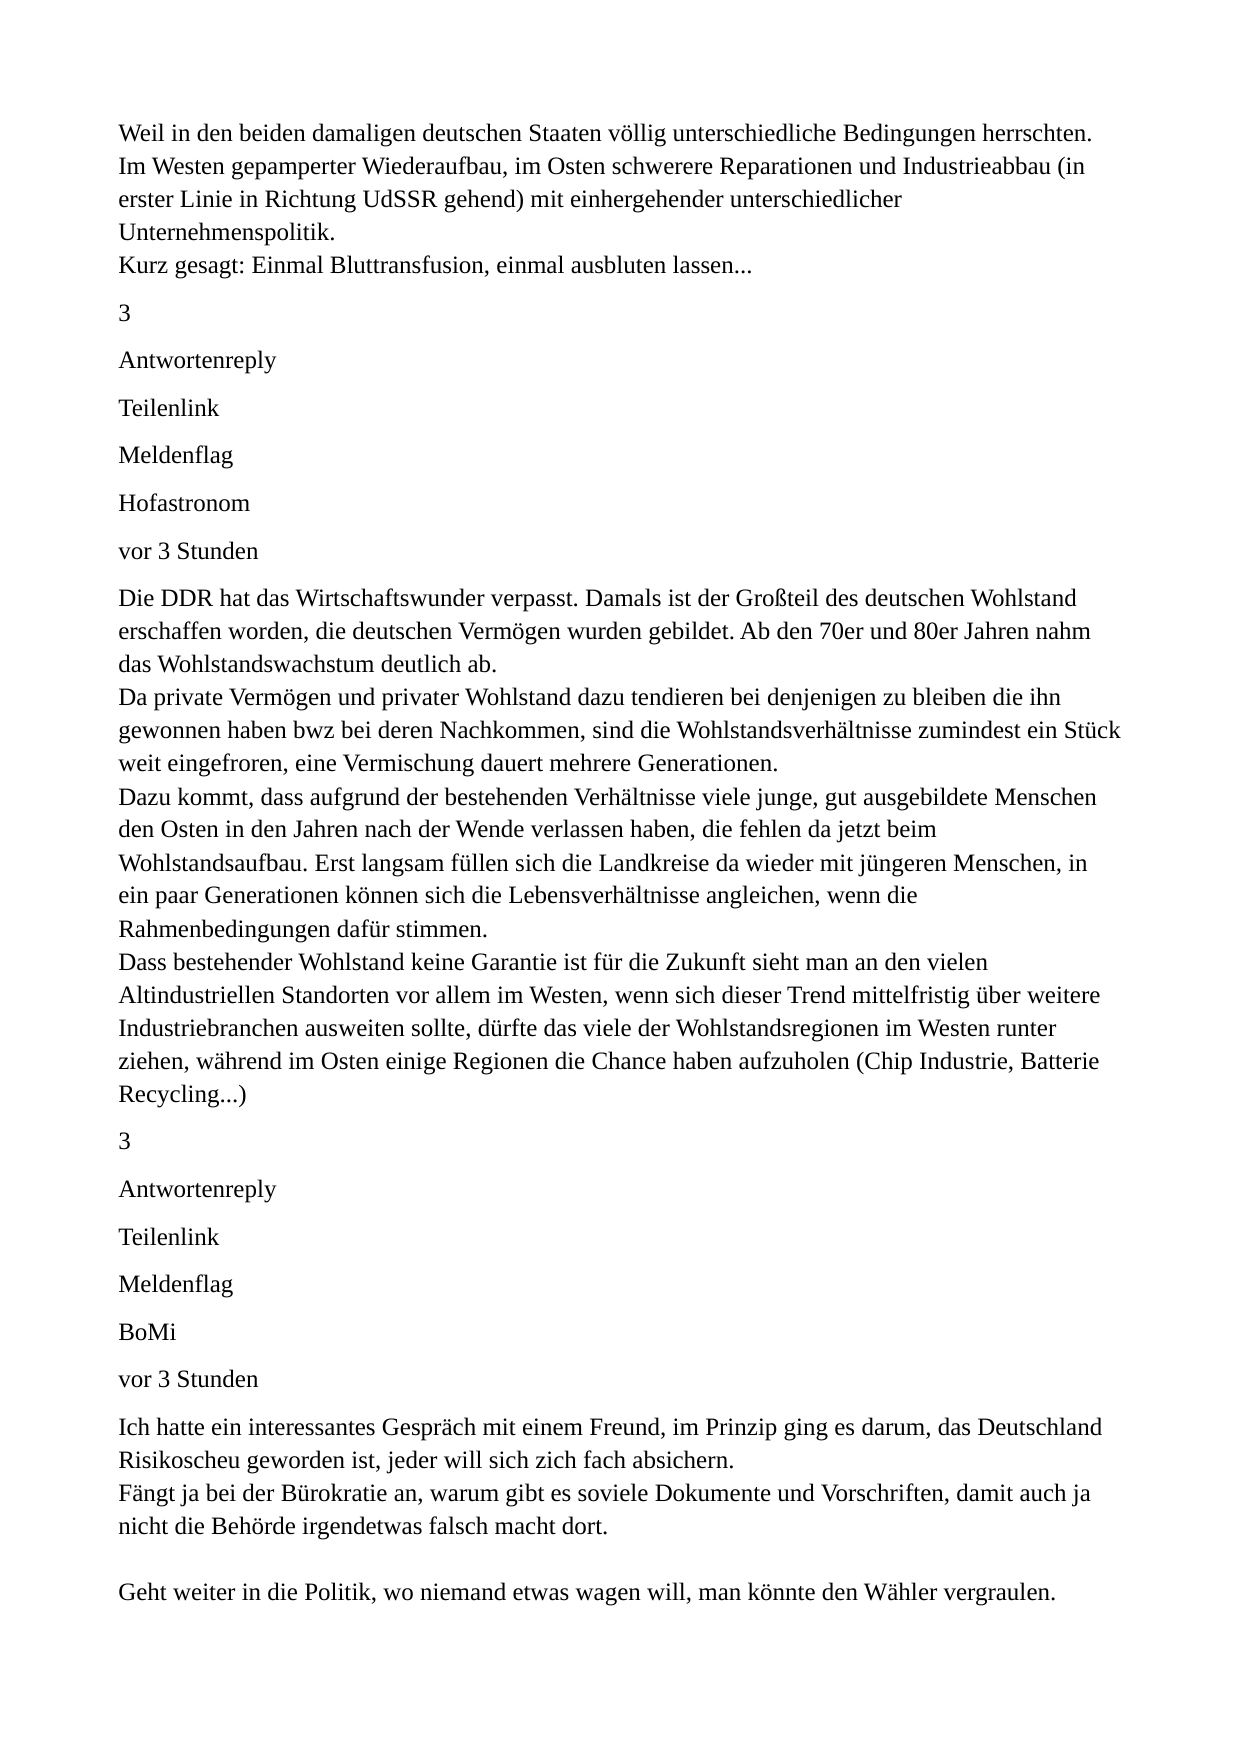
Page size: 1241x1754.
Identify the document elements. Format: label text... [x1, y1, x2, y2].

text BoMi [118, 1317, 1122, 1346]
text 3 [118, 1126, 1122, 1155]
text vor 3 Stunden [118, 536, 1122, 564]
text Hofastronom [118, 488, 1122, 517]
text Meldenflag [118, 441, 1122, 469]
text vor 3 Stunden [118, 1364, 1122, 1393]
text Antwortenreply [118, 345, 1122, 374]
text Meldenflag [118, 1269, 1122, 1298]
text Antwortenreply [118, 1174, 1122, 1203]
text Weil in den beiden damaligen deutschen Staaten völlig unterschiedliche Bedingungen herrschten. Im Westen gepamperter Wiederaufbau, im Osten schwerere Reparationen und Industrieabbau (in erster Linie in Richtung UdSSR gehend) mit einhergehender unterschiedlicher Unternehmenspolitik. Kurz gesagt: Einmal Bluttransfusion, einmal ausbluten lassen... [118, 118, 1122, 279]
text Teilenlink [118, 393, 1122, 422]
text Die DDR hat das Wirtschaftswunder verpasst. Damals ist der Großteil des deutschen Wohlstand erschaffen worden, die deutschen Vermögen wurden gebildet. Ab den 70er und 80er Jahren nahm das Wohlstandswachstum deutlich ab. Da private Vermögen und privater Wohlstand dazu tendieren bei denjenigen zu bleiben die ihn gewonnen haben bwz bei deren Nachkommen, sind die Wohlstandsverhältnisse zumindest ein Stück weit eingefroren, eine Vermischung dauert mehrere Generationen. Dazu kommt, dass aufgrund der bestehenden Verhältnisse viele junge, gut ausgebildete Menschen den Osten in den Jahren nach der Wende verlassen haben, die fehlen da jetzt beim Wohlstandsaufbau. Erst langsam füllen sich die Landkreise da wieder mit jüngeren Menschen, in ein paar Generationen können sich die Lebensverhältnisse angleichen, wenn die Rahmenbedingungen dafür stimmen. Dass bestehender Wohlstand keine Garantie ist für die Zukunft sieht man an den vielen Altindustriellen Standorten vor allem im Westen, wenn sich dieser Trend mittelfristig über weitere Industriebranchen ausweiten sollte, dürfte das viele der Wohlstandsregionen im Westen runter ziehen, während im Osten einige Regionen die Chance haben aufzuholen (Chip Industrie, Batterie Recycling...) [118, 583, 1122, 1107]
text Teilenlink [118, 1222, 1122, 1250]
text Ich hatte ein interessantes Gespräch mit einem Freund, im Prinzip ging es darum, das Deutschland Risikoscheu geworden ist, jeder will sich zich fach absichern. Fängt ja bei der Bürokratie an, warum gibt es soviele Dokumente und Vorschriften, damit auch ja nicht die Behörde irgendetwas falsch macht dort. Geht weiter in die Politik, wo niemand etwas wagen will, man könnte den Wähler vergraulen. [118, 1412, 1122, 1606]
text 3 [118, 298, 1122, 327]
